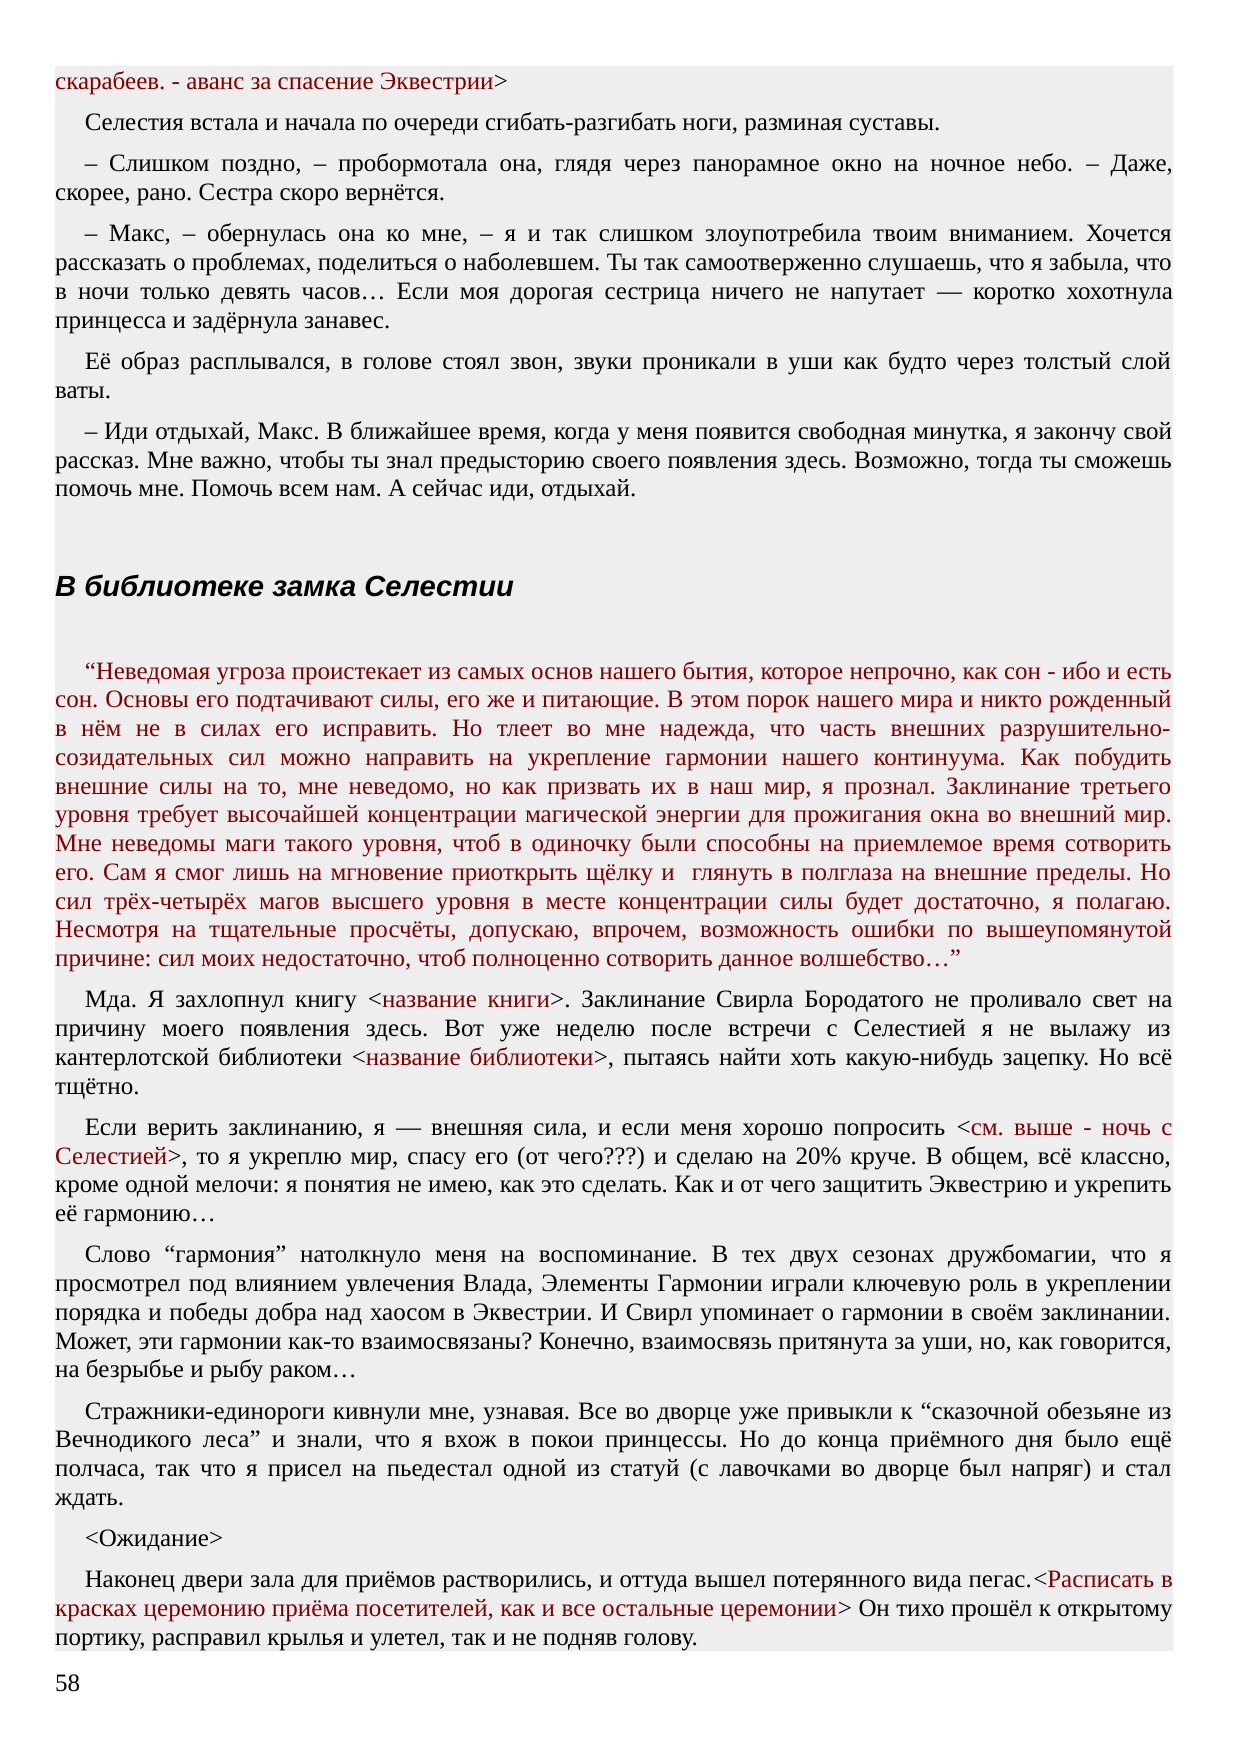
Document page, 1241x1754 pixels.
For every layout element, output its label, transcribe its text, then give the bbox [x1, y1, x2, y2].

text Если верить заклинанию, я — внешняя сила, и если меня хорошо попросить <см. выше - ночь с Селестией>, то я укреплю мир, спасу его (от чего???) и сделаю на 20% круче. В общем, всё классно, кроме одной мелочи: я понятия не имею, как это сделать. Как и от чего защитить Эквестрию и укрепить её гармонию… [55, 1112, 1173, 1227]
text – Иди отдыхай, Макс. В ближайшее время, когда у меня появится свободная минутка, я закончу свой рассказ. Мне важно, чтобы ты знал предысторию своего появления здесь. Возможно, тогда ты сможешь помочь мне. Помочь всем нам. А сейчас иди, отдыхай. [55, 416, 1173, 502]
text Наконец двери зала для приёмов растворились, и оттуда вышел потерянного вида пегас.<Расписать в красках церемонию приёма посетителей, как и все остальные церемонии> Он тихо прошёл к открытому портику, расправил крылья и улетел, так и не подняв голову. [55, 1564, 1173, 1651]
text – Слишком поздно, – пробормотала она, глядя через панорамное окно на ночное небо. – Даже, скорее, рано. Сестра скоро вернётся. [55, 148, 1173, 206]
subtitle В библиотеке замка Селестии [55, 568, 1173, 602]
text “Неведомая угроза проистекает из самых основ нашего бытия, которое непрочно, как сон - ибо и есть сон. Основы его подтачивают силы, его же и питающие. В этом порок нашего мира и никто рожденный в нём не в силах его исправить. Но тлеет во мне надежда, что часть внешних разрушительно-созидательных сил можно направить на укрепление гармонии нашего континуума. Как побудить внешние силы на то, мне неведомо, но как призвать их в наш мир, я прознал. Заклинание третьего уровня требует высочайшей концентрации магической энергии для прожигания окна во внешний мир. Мне неведомы маги такого уровня, чтоб в одиночку были способны на приемлемое время сотворить его. Сам я смог лишь на мгновение приоткрыть щёлку и глянуть в полглаза на внешние пределы. Но сил трёх-четырёх магов высшего уровня в месте концентрации силы будет достаточно, я полагаю. Несмотря на тщательные просчёты, допускаю, впрочем, возможность ошибки по вышеупомянутой причине: сил моих недостаточно, чтоб полноценно сотворить данное волшебство…” [55, 656, 1173, 972]
text Слово “гармония” натолкнуло меня на воспоминание. В тех двух сезонах дружбомагии, что я просмотрел под влиянием увлечения Влада, Элементы Гармонии играли ключевую роль в укреплении порядка и победы добра над хаосом в Эквестрии. И Свирл упоминает о гармонии в своём заклинании. Может, эти гармонии как-то взаимосвязаны? Конечно, взаимосвязь притянута за уши, но, как говорится, на безрыбье и рыбу раком… [55, 1239, 1173, 1383]
text <Ожидание> [55, 1523, 1173, 1552]
text скарабеев. - аванс за спасение Эквестрии> [55, 66, 1173, 95]
text Мда. Я захлопнул книгу <название книги>. Заклинание Свирла Бородатого не проливало свет на причину моего появления здесь. Вот уже неделю после встречи с Селестией я не вылажу из кантерлотской библиотеки <название библиотеки>, пытаясь найти хоть какую-нибудь зацепку. Но всё тщётно. [55, 984, 1173, 1099]
text – Макс, – обернулась она ко мне, – я и так слишком злоупотребила твоим вниманием. Хочется рассказать о проблемах, поделиться о наболевшем. Ты так самоотверженно слушаешь, что я забыла, что в ночи только девять часов… Если моя дорогая сестрица ничего не напутает — коротко хохотнула принцесса и задёрнула занавес. [55, 218, 1173, 333]
text Селестия встала и начала по очереди сгибать-разгибать ноги, разминая суставы. [55, 107, 1173, 136]
text Её образ расплывался, в голове стоял звон, звуки проникали в уши как будто через толстый слой ваты. [55, 346, 1173, 403]
text Стражники-единороги кивнули мне, узнавая. Все во дворце уже привыкли к “сказочной обезьяне из Вечнодикого леса” и знали, что я вхож в покои принцессы. Но до конца приёмного дня было ещё полчаса, так что я присел на пьедестал одной из статуй (с лавочками во дворце был напряг) и стал ждать. [55, 1396, 1173, 1511]
